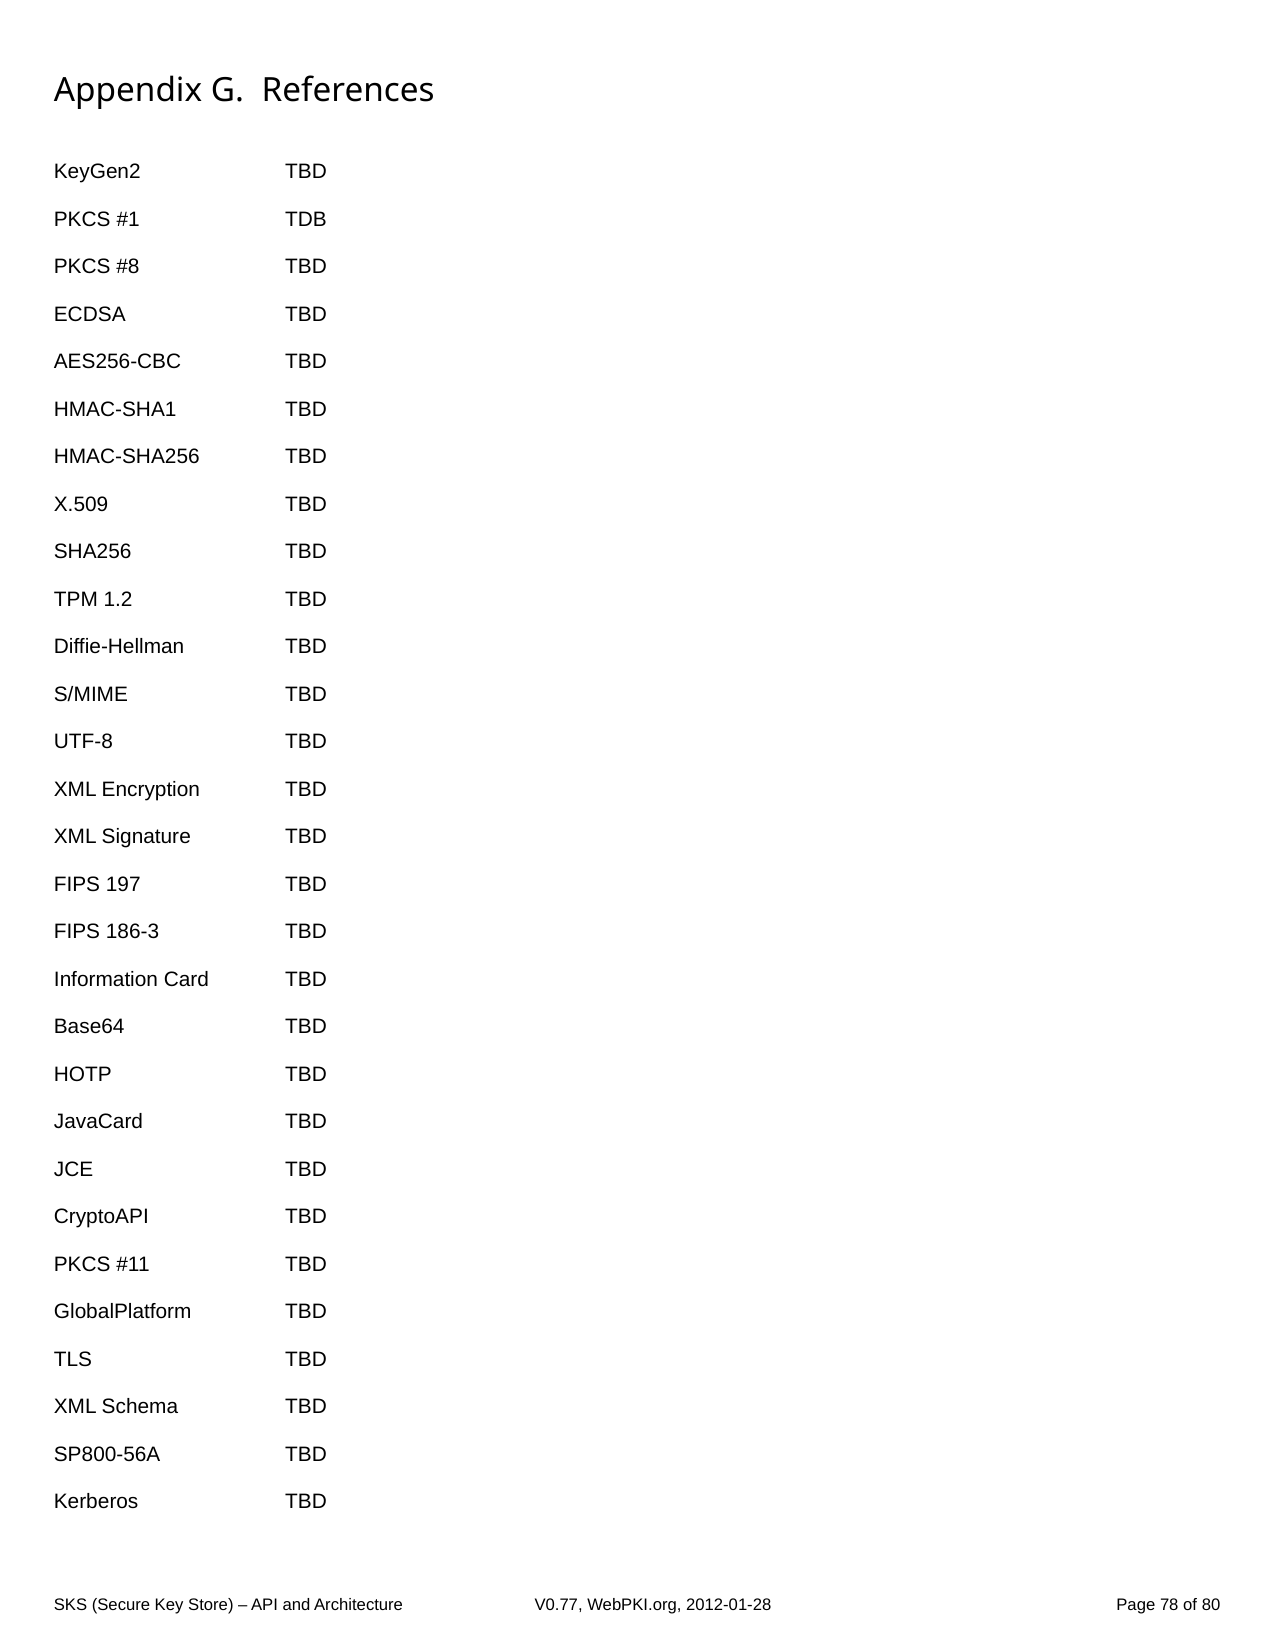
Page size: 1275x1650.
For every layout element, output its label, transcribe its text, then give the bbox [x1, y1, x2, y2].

table_cell TBD [285, 1394, 1221, 1441]
table_cell FIPS 197 [54, 871, 285, 919]
table_cell XML Signature [54, 824, 285, 871]
table_cell TBD [285, 444, 1221, 491]
table_cell TBD [285, 681, 1221, 729]
table_cell TBD [285, 871, 1221, 919]
table_cell S/MIME [54, 681, 285, 729]
table_cell UTF-8 [54, 729, 285, 776]
table_cell Kerberos [54, 1489, 285, 1536]
table_cell TBD [285, 729, 1221, 776]
table_cell TBD [285, 1299, 1221, 1346]
table_cell TBD [285, 491, 1221, 539]
table_cell TPM 1.2 [54, 586, 285, 634]
table_cell TBD [285, 1441, 1221, 1489]
table_header KeyGen2 [54, 159, 285, 206]
table_cell TDB [285, 206, 1221, 254]
table_cell JCE [54, 1156, 285, 1204]
table_cell TBD [285, 539, 1221, 586]
table_cell JavaCard [54, 1109, 285, 1156]
table_cell PKCS #1 [54, 206, 285, 254]
table_cell TBD [285, 301, 1221, 349]
table_cell TBD [285, 1346, 1221, 1394]
table_cell FIPS 186-3 [54, 919, 285, 966]
table_cell GlobalPlatform [54, 1299, 285, 1346]
table_cell TBD [285, 1109, 1221, 1156]
table_cell Diffie-Hellman [54, 634, 285, 681]
subtitle References [54, 66, 1221, 111]
table_cell XML Encryption [54, 776, 285, 824]
table_cell TBD [285, 1061, 1221, 1109]
table_cell HMAC-SHA1 [54, 396, 285, 444]
table_cell TBD [285, 776, 1221, 824]
table_cell TBD [285, 919, 1221, 966]
table_cell Base64 [54, 1014, 285, 1061]
table_cell X.509 [54, 491, 285, 539]
table_cell TBD [285, 586, 1221, 634]
table_cell PKCS #11 [54, 1251, 285, 1299]
table_cell TBD [285, 1204, 1221, 1251]
table_cell SP800-56A [54, 1441, 285, 1489]
table_cell TBD [285, 1156, 1221, 1204]
table_cell TBD [285, 824, 1221, 871]
table_cell Information Card [54, 966, 285, 1014]
table_cell TBD [285, 1014, 1221, 1061]
table_cell CryptoAPI [54, 1204, 285, 1251]
table_cell TBD [285, 349, 1221, 396]
table_cell TBD [285, 254, 1221, 301]
table_cell TLS [54, 1346, 285, 1394]
table_cell ECDSA [54, 301, 285, 349]
table_cell TBD [285, 396, 1221, 444]
table_cell HOTP [54, 1061, 285, 1109]
table_cell TBD [285, 1251, 1221, 1299]
table_cell TBD [285, 634, 1221, 681]
table_cell TBD [285, 1489, 1221, 1536]
table_cell HMAC-SHA256 [54, 444, 285, 491]
table_cell XML Schema [54, 1394, 285, 1441]
table_cell AES256-CBC [54, 349, 285, 396]
table_cell SHA256 [54, 539, 285, 586]
table_header TBD [285, 159, 1221, 206]
table_cell TBD [285, 966, 1221, 1014]
table_cell PKCS #8 [54, 254, 285, 301]
